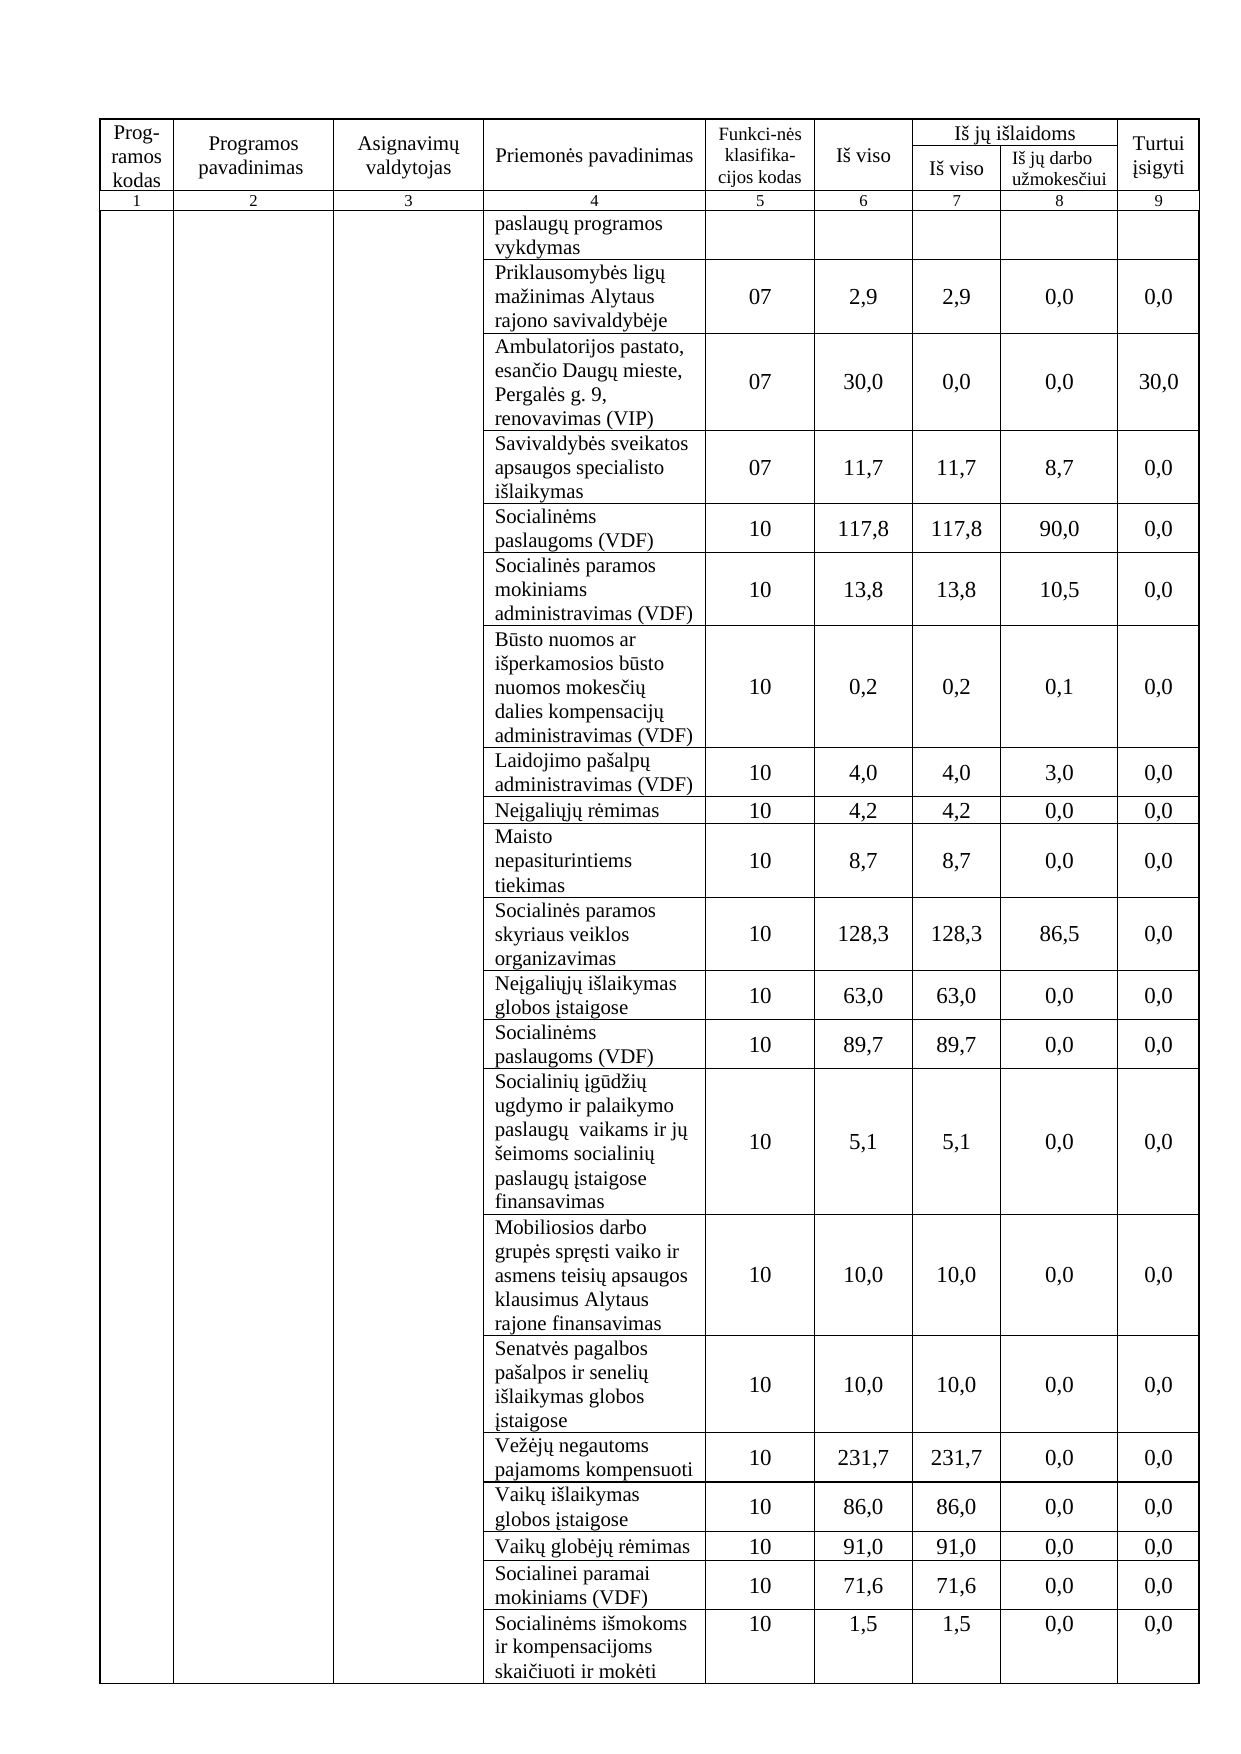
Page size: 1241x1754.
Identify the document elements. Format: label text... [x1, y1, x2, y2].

table_cell 89,7 [913, 1020, 1000, 1068]
table_cell 0,0 [1118, 1336, 1198, 1432]
table_cell 117,8 [815, 504, 912, 552]
table_cell Vaikų išlaikymas globos įstaigose [484, 1483, 705, 1531]
table_cell 0,0 [1118, 260, 1198, 332]
table_cell 0,0 [1118, 553, 1198, 625]
table_cell Socialinės paramos mokiniams administravimas (VDF) [484, 553, 705, 625]
table_cell 10,0 [815, 1215, 912, 1335]
table_cell 9 [1118, 191, 1199, 210]
table_cell 30,0 [1118, 334, 1198, 430]
table_cell 0,0 [1001, 971, 1117, 1019]
table_cell paslaugų programos vykdymas [484, 211, 705, 259]
table_cell 0,2 [913, 626, 1000, 747]
table_cell Būsto nuomos ar išperkamosios būsto nuomos mokesčių dalies kompensacijų administravimas (VDF) [484, 626, 705, 747]
table_cell 4,2 [815, 797, 912, 823]
table_cell 1,5 [913, 1610, 1000, 1683]
table_cell 0,0 [1118, 797, 1198, 823]
table_header Prog-ramos kodas [101, 120, 173, 190]
table_cell 0,0 [1118, 1433, 1198, 1481]
table_cell 128,3 [815, 898, 912, 970]
table_cell 0,0 [1001, 1483, 1117, 1531]
table_cell Vaikų globėjų rėmimas [484, 1532, 705, 1560]
table_cell 231,7 [913, 1433, 1000, 1481]
table_cell 0,1 [1001, 626, 1117, 747]
table_cell 10 [706, 748, 814, 796]
table_cell 1 [100, 191, 173, 210]
table_cell 0,0 [1118, 824, 1198, 897]
table_cell 10 [706, 626, 814, 747]
table_cell 86,0 [913, 1483, 1000, 1531]
table_cell 0,0 [1118, 1532, 1198, 1560]
table_cell 0,0 [1118, 1069, 1198, 1213]
table_cell [1118, 211, 1198, 259]
table_header Asignavimų valdytojas [334, 120, 483, 190]
table_cell 10 [706, 553, 814, 625]
table_cell 10 [706, 1020, 814, 1068]
table_cell Laidojimo pašalpų administravimas (VDF) [484, 748, 705, 796]
table_cell 8,7 [913, 824, 1000, 897]
table_cell 0,0 [1118, 971, 1198, 1019]
table_cell 0,0 [1001, 260, 1117, 332]
table_cell 0,0 [1001, 334, 1117, 430]
table_cell Iš jų darbo užmokesčiui [1001, 146, 1117, 190]
table_cell 63,0 [913, 971, 1000, 1019]
table_cell 10 [706, 1215, 814, 1335]
table_cell 0,0 [1118, 1561, 1198, 1609]
table_cell 10 [706, 1433, 814, 1481]
table_cell 71,6 [913, 1561, 1000, 1609]
table_cell 11,7 [913, 431, 1000, 503]
table_header Programos pavadinimas [174, 120, 333, 190]
table_cell 07 [706, 334, 814, 430]
table_cell [815, 211, 912, 259]
table_cell 0,0 [1118, 1610, 1198, 1683]
table_cell Socialinėms paslaugoms (VDF) [484, 504, 705, 552]
table_cell 0,0 [1001, 797, 1117, 823]
table_cell Socialinėms paslaugoms (VDF) [484, 1020, 705, 1068]
table_cell 63,0 [815, 971, 912, 1019]
table_header Iš viso [815, 120, 912, 190]
table_cell 0,0 [1001, 1069, 1117, 1213]
table_cell 128,3 [913, 898, 1000, 970]
table_cell [334, 211, 483, 1683]
table_cell 0,0 [1118, 1215, 1198, 1335]
table_cell 10 [706, 1069, 814, 1213]
table_cell 0,0 [913, 334, 1000, 430]
table_cell 30,0 [815, 334, 912, 430]
table_cell 8,7 [815, 824, 912, 897]
table_cell [101, 211, 173, 1683]
table_cell 10,0 [913, 1336, 1000, 1432]
table_cell Priklausomybės ligų mažinimas Alytaus rajono savivaldybėje [484, 260, 705, 332]
table_cell 0,2 [815, 626, 912, 747]
table_cell 0,0 [1001, 1020, 1117, 1068]
table_cell 6 [815, 191, 912, 210]
table_cell 0,0 [1001, 1433, 1117, 1481]
table_cell 2 [174, 191, 333, 210]
table_cell 10 [706, 1336, 814, 1432]
table_cell 0,0 [1118, 431, 1198, 503]
table_cell 10 [706, 1610, 814, 1683]
table_cell 71,6 [815, 1561, 912, 1609]
table_cell 0,0 [1118, 748, 1198, 796]
table_cell 07 [706, 431, 814, 503]
table_cell 2,9 [815, 260, 912, 332]
table_cell 10,0 [913, 1215, 1000, 1335]
table_cell Senatvės pagalbos pašalpos ir senelių išlaikymas globos įstaigose [484, 1336, 705, 1432]
table_cell 10 [706, 824, 814, 897]
table_cell [706, 211, 814, 259]
table_cell 7 [913, 191, 1000, 210]
table_cell 3,0 [1001, 748, 1117, 796]
table_cell 0,0 [1118, 626, 1198, 747]
table_cell 1,5 [815, 1610, 912, 1683]
table_cell Neįgaliųjų išlaikymas globos įstaigose [484, 971, 705, 1019]
table_cell Savivaldybės sveikatos apsaugos specialisto išlaikymas [484, 431, 705, 503]
table_cell Iš viso [913, 146, 1000, 190]
table_cell 4,0 [815, 748, 912, 796]
table_header Iš jų išlaidoms [913, 120, 1117, 145]
table_cell 10,5 [1001, 553, 1117, 625]
table_cell 117,8 [913, 504, 1000, 552]
table_cell 13,8 [815, 553, 912, 625]
table_cell 10 [706, 797, 814, 823]
table_cell 86,5 [1001, 898, 1117, 970]
table_cell 10 [706, 1532, 814, 1560]
table_cell 0,0 [1001, 1215, 1117, 1335]
table_cell 0,0 [1118, 1020, 1198, 1068]
table_cell 13,8 [913, 553, 1000, 625]
table_cell 10 [706, 504, 814, 552]
table_cell 231,7 [815, 1433, 912, 1481]
table_cell 0,0 [1001, 1561, 1117, 1609]
table_cell Socialinių įgūdžių ugdymo ir palaikymo paslaugų vaikams ir jų šeimoms socialinių paslaugų įstaigose finansavimas [484, 1069, 705, 1213]
table_cell 3 [334, 191, 483, 210]
table_cell 0,0 [1118, 898, 1198, 970]
table_cell Socialinei paramai mokiniams (VDF) [484, 1561, 705, 1609]
table_cell 0,0 [1001, 1336, 1117, 1432]
table_cell 5 [706, 191, 814, 210]
table_cell 90,0 [1001, 504, 1117, 552]
table_cell Socialinės paramos skyriaus veiklos organizavimas [484, 898, 705, 970]
table_cell 8 [1001, 191, 1117, 210]
table_cell 11,7 [815, 431, 912, 503]
table_cell 89,7 [815, 1020, 912, 1068]
table_cell 0,0 [1118, 504, 1198, 552]
table_cell 0,0 [1001, 1610, 1117, 1683]
table_header Funkci-nės klasifika-cijos kodas [706, 120, 814, 190]
table_cell [913, 211, 1000, 259]
table_cell 0,0 [1118, 1483, 1198, 1531]
table_cell 10 [706, 1483, 814, 1531]
table_cell Vežėjų negautoms pajamoms kompensuoti [484, 1433, 705, 1481]
table_cell 5,1 [815, 1069, 912, 1213]
table_cell 91,0 [815, 1532, 912, 1560]
table_cell 4,2 [913, 797, 1000, 823]
table_cell Neįgaliųjų rėmimas [484, 797, 705, 823]
table_cell Mobiliosios darbo grupės spręsti vaiko ir asmens teisių apsaugos klausimus Alytaus rajone finansavimas [484, 1215, 705, 1335]
table_cell 07 [706, 260, 814, 332]
table_cell 86,0 [815, 1483, 912, 1531]
table_cell Ambulatorijos pastato, esančio Daugų mieste, Pergalės g. 9, renovavimas (VIP) [484, 334, 705, 430]
table_cell 2,9 [913, 260, 1000, 332]
table_cell Maisto nepasiturintiems tiekimas [484, 824, 705, 897]
table_cell 4 [484, 191, 705, 210]
table_header Turtui įsigyti [1118, 120, 1198, 190]
table_cell 10 [706, 898, 814, 970]
table_cell Socialinėms išmokoms ir kompensacijoms skaičiuoti ir mokėti [484, 1610, 705, 1683]
table_cell 4,0 [913, 748, 1000, 796]
table_cell 10 [706, 971, 814, 1019]
table_cell [174, 211, 333, 1683]
table_cell 0,0 [1001, 1532, 1117, 1560]
table_cell 8,7 [1001, 431, 1117, 503]
table_cell [1001, 211, 1117, 259]
table_header Priemonės pavadinimas [484, 120, 705, 190]
table_cell 10,0 [815, 1336, 912, 1432]
table_cell 5,1 [913, 1069, 1000, 1213]
table_cell 0,0 [1001, 824, 1117, 897]
table_cell 10 [706, 1561, 814, 1609]
table_cell 91,0 [913, 1532, 1000, 1560]
